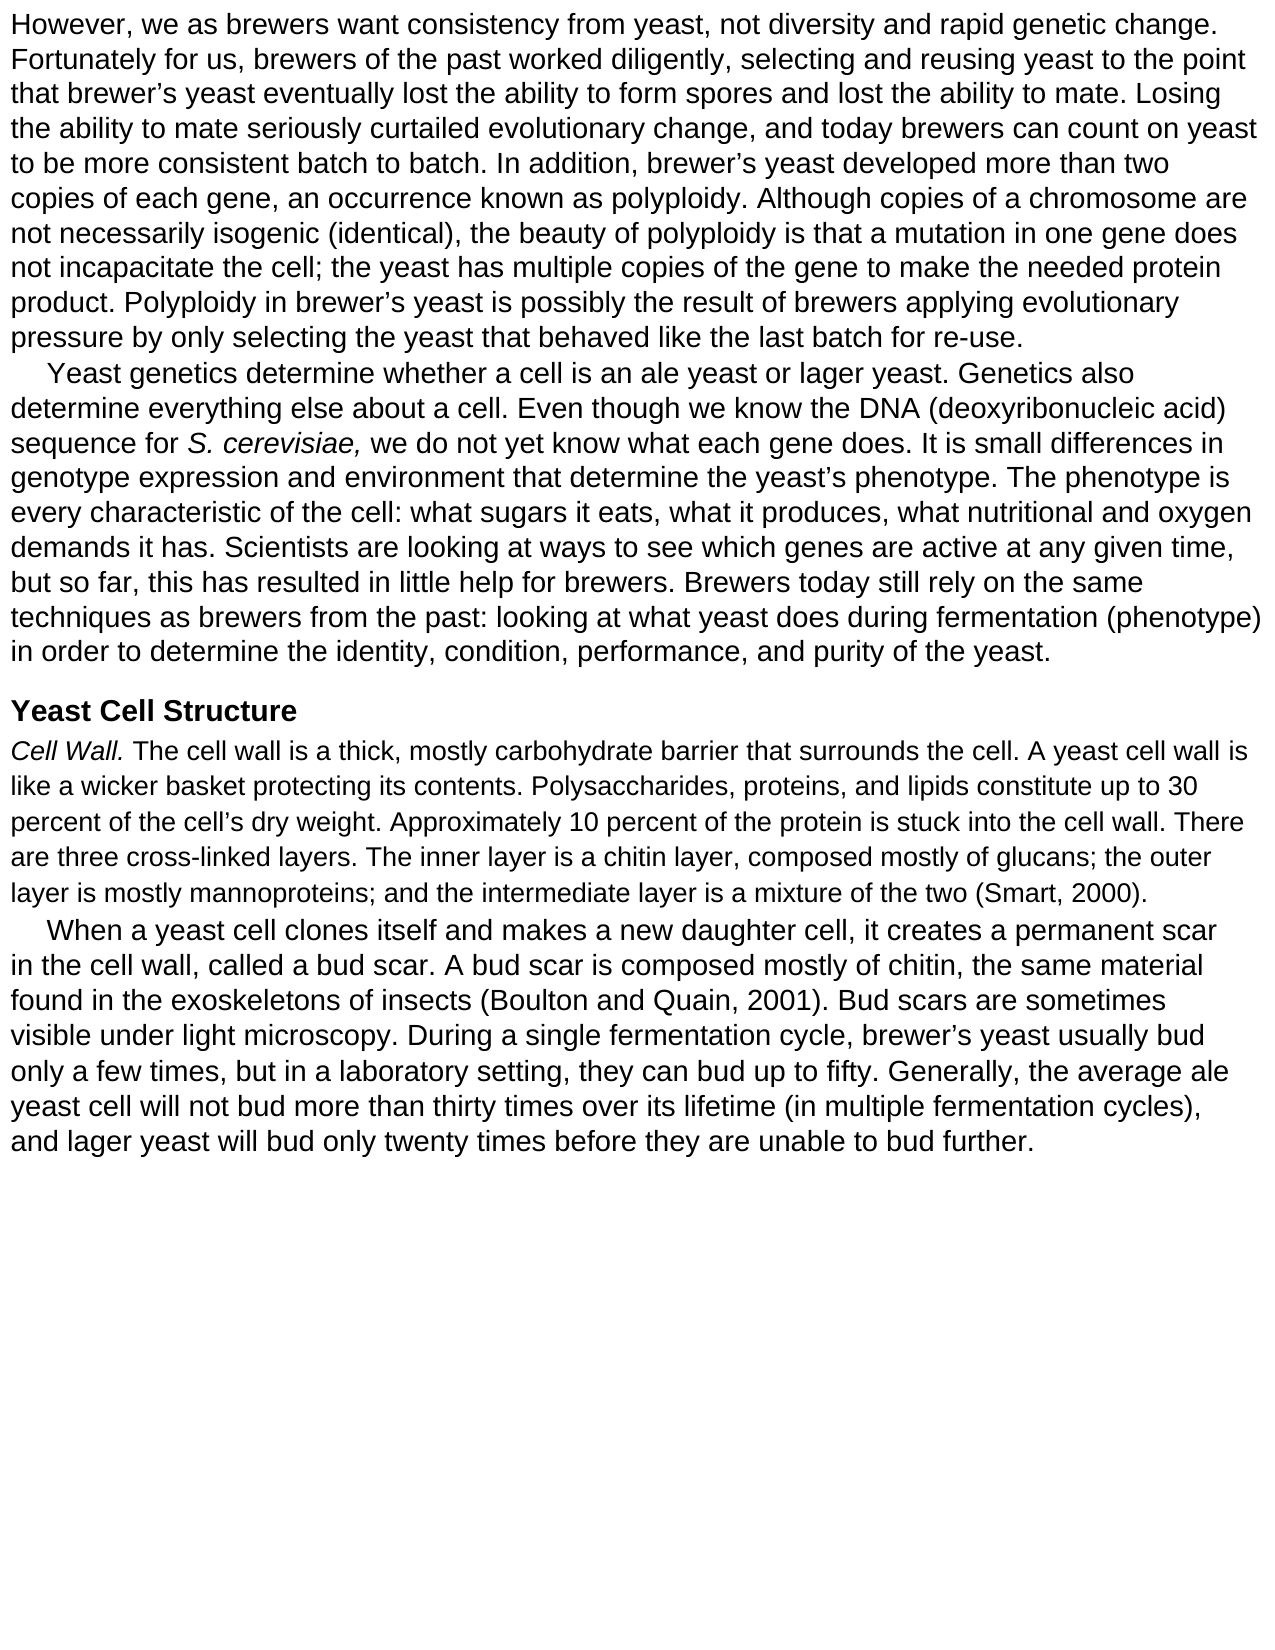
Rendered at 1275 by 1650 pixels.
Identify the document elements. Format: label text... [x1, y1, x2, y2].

text However, we as brewers want consistency from yeast, not diversity and rapid genetic change. Fortunately for us, brewers of the past worked diligently, selecting and reusing yeast to the point that brewer’s yeast eventually lost the ability to form spores and lost the ability to mate. Losing the ability to mate seriously curtailed evolutionary change, and today brewers can count on yeast to be more consistent batch to batch. In addition, brewer’s yeast developed more than two copies of each gene, an occurrence known as polyploidy. Although copies of a chromosome are not necessarily isogenic (identical), the beauty of polyploidy is that a mutation in one gene does not incapacitate the cell; the yeast has multiple copies of the gene to make the needed protein product. Polyploidy in brewer’s yeast is possibly the result of brewers applying evolutionary pressure by only selecting the yeast that behaved like the last batch for re-use. [10, 7, 1262, 353]
text When a yeast cell clones itself and makes a new daughter cell, it creates a permanent scar in the cell wall, called a bud scar. A bud scar is composed mostly of chitin, the same material found in the exoskeletons of insects (Boulton and Quain, 2001). Bud scars are sometimes visible under light microscopy. During a single fermentation cycle, brewer’s yeast usually bud only a few times, but in a laboratory setting, they can bud up to fifty. Generally, the average ale yeast cell will not bud more than thirty times over its lifetime (in multiple fermentation cycles), and lager yeast will bud only twenty times before they are unable to bud further. [10, 913, 1246, 1158]
text Yeast genetics determine whether a cell is an ale yeast or lager yeast. Genetics also determine everything else about a cell. Even though we know the DNA (deoxyribonucleic acid) sequence for S. cerevisiae, we do not yet know what each gene does. It is small differences in genotype expression and environment that determine the yeast’s phenotype. The phenotype is every characteristic of the cell: what sugars it eats, what it produces, what nutritional and oxygen demands it has. Scientists are looking at ways to see which genes are active at any given time, but so far, this has resulted in little help for brewers. Brewers today still rely on the same techniques as brewers from the past: looking at what yeast does during fermentation (phenotype) in order to determine the identity, condition, performance, and purity of the yeast. [10, 356, 1264, 668]
text Yeast Cell Structure [10, 693, 1264, 728]
text Cell Wall. The cell wall is a thick, mostly carbohydrate barrier that surrounds the cell. A yeast cell wall is like a wicker basket protecting its contents. Polysaccharides, proteins, and lipids constitute up to 30 percent of the cell’s dry weight. Approximately 10 percent of the protein is stuck into the cell wall. There are three cross-linked layers. The inner layer is a chitin layer, composed mostly of glucans; the outer layer is mostly mannoproteins; and the intermediate layer is a mixture of the two (Smart, 2000). [10, 734, 1264, 908]
